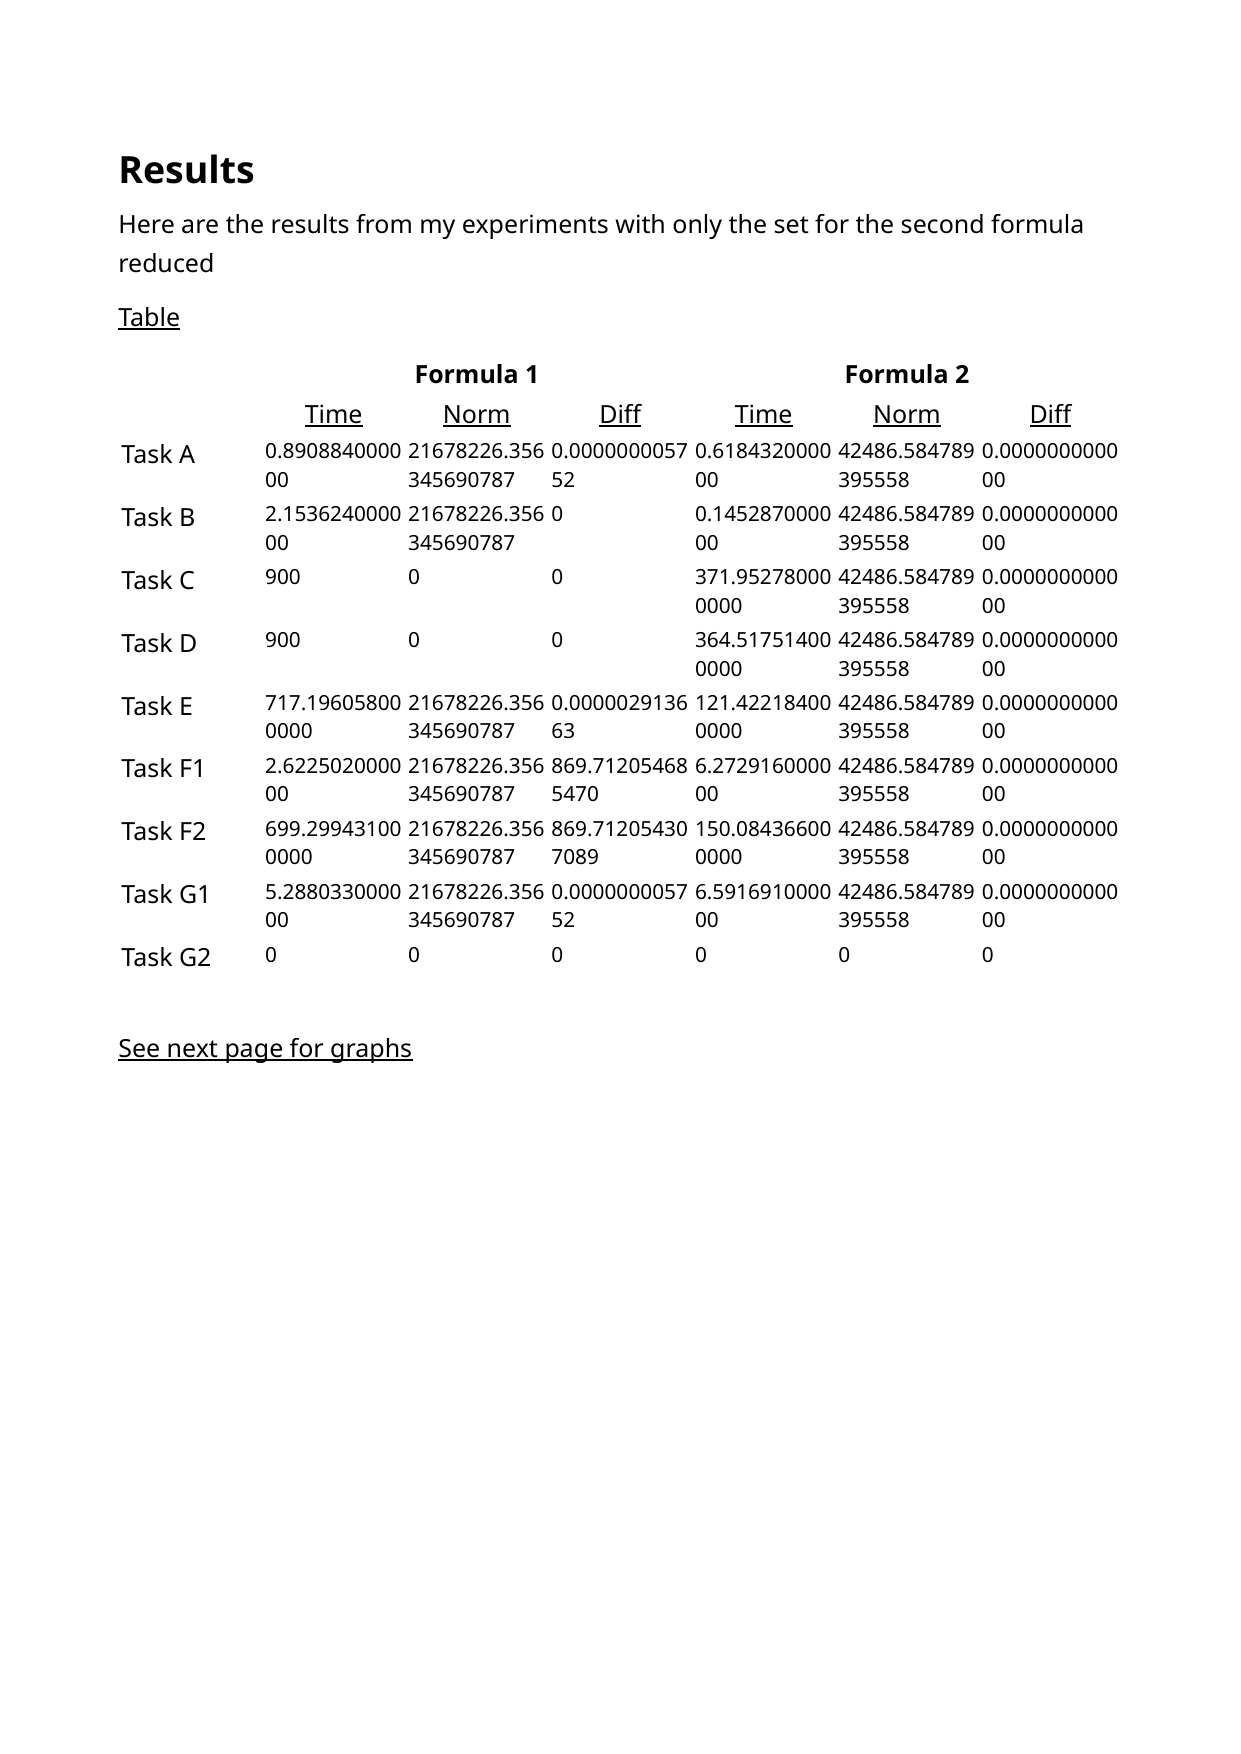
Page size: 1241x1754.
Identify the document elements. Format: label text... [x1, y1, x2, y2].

table_cell 42486.584789395558 [835, 685, 978, 748]
table_header Formula 1 [262, 353, 692, 393]
table_cell 900 [262, 559, 405, 622]
table_cell 0.000000000000 [979, 748, 1122, 811]
text Here are the results from my experiments with only the set for the second formula reduced [118, 207, 1122, 280]
table_cell Norm [835, 394, 978, 433]
table_cell 42486.584789395558 [835, 434, 978, 496]
table_cell 21678226.356345690787 [405, 685, 548, 748]
table_cell Diff [548, 394, 692, 433]
table_cell Task E [118, 685, 262, 748]
table_cell 0.000000005752 [548, 874, 692, 937]
table_cell 0.000000000000 [979, 434, 1122, 496]
table_cell 5.288033000000 [262, 874, 405, 937]
table_cell 2.153624000000 [262, 496, 405, 559]
table_cell 42486.584789395558 [835, 559, 978, 622]
table_cell [118, 394, 262, 433]
table_cell 0 [405, 937, 548, 977]
table_cell 0 [405, 622, 548, 685]
table_cell 717.196058000000 [262, 685, 405, 748]
table_cell Diff [979, 394, 1122, 433]
table_cell 0.000000000000 [979, 622, 1122, 685]
table_cell 0.618432000000 [692, 434, 835, 496]
table_cell 0 [548, 622, 692, 685]
table_cell Task G1 [118, 874, 262, 937]
table_cell Time [692, 394, 835, 433]
table_cell 0.000000000000 [979, 874, 1122, 937]
table_cell Task D [118, 622, 262, 685]
table_cell Task A [118, 434, 262, 496]
table_cell 869.712054685470 [548, 748, 692, 811]
table_cell 121.422184000000 [692, 685, 835, 748]
table_cell Time [262, 394, 405, 433]
table_cell 0 [692, 937, 835, 977]
table_cell 0.000000000000 [979, 559, 1122, 622]
table_cell 0.890884000000 [262, 434, 405, 496]
table_cell 0 [548, 937, 692, 977]
table_cell 0.000002913663 [548, 685, 692, 748]
table_cell 21678226.356345690787 [405, 874, 548, 937]
table_cell 150.084366000000 [692, 811, 835, 874]
table_cell 0 [548, 559, 692, 622]
table_cell 0 [548, 496, 692, 559]
table_cell 42486.584789395558 [835, 622, 978, 685]
table_cell 0 [979, 937, 1122, 977]
table_cell 2.622502000000 [262, 748, 405, 811]
table_cell 0.000000000000 [979, 811, 1122, 874]
table_cell Task C [118, 559, 262, 622]
table_cell Norm [405, 394, 548, 433]
table_cell 21678226.356345690787 [405, 748, 548, 811]
table_cell Task F1 [118, 748, 262, 811]
table_cell 0.000000000000 [979, 685, 1122, 748]
text Table [118, 299, 1122, 334]
table_cell 42486.584789395558 [835, 811, 978, 874]
table_cell 371.952780000000 [692, 559, 835, 622]
table_cell 869.712054307089 [548, 811, 692, 874]
table_cell 0 [405, 559, 548, 622]
table_cell 0.000000005752 [548, 434, 692, 496]
table_cell 6.272916000000 [692, 748, 835, 811]
text See next page for graphs [118, 1031, 1122, 1065]
table_cell 900 [262, 622, 405, 685]
table_cell 42486.584789395558 [835, 874, 978, 937]
table_cell 364.517514000000 [692, 622, 835, 685]
table_header [118, 353, 262, 393]
table_header Formula 2 [692, 353, 1122, 393]
table_cell 21678226.356345690787 [405, 434, 548, 496]
subtitle Results [118, 143, 1122, 194]
table_cell 6.591691000000 [692, 874, 835, 937]
table_cell 0 [262, 937, 405, 977]
table_cell 42486.584789395558 [835, 496, 978, 559]
table_cell 21678226.356345690787 [405, 496, 548, 559]
table_cell 0.000000000000 [979, 496, 1122, 559]
table_cell Task B [118, 496, 262, 559]
table_cell Task G2 [118, 937, 262, 977]
table_cell 42486.584789395558 [835, 748, 978, 811]
table_cell 21678226.356345690787 [405, 811, 548, 874]
table_cell 0.145287000000 [692, 496, 835, 559]
table_cell Task F2 [118, 811, 262, 874]
table_cell 0 [835, 937, 978, 977]
table_cell 699.299431000000 [262, 811, 405, 874]
